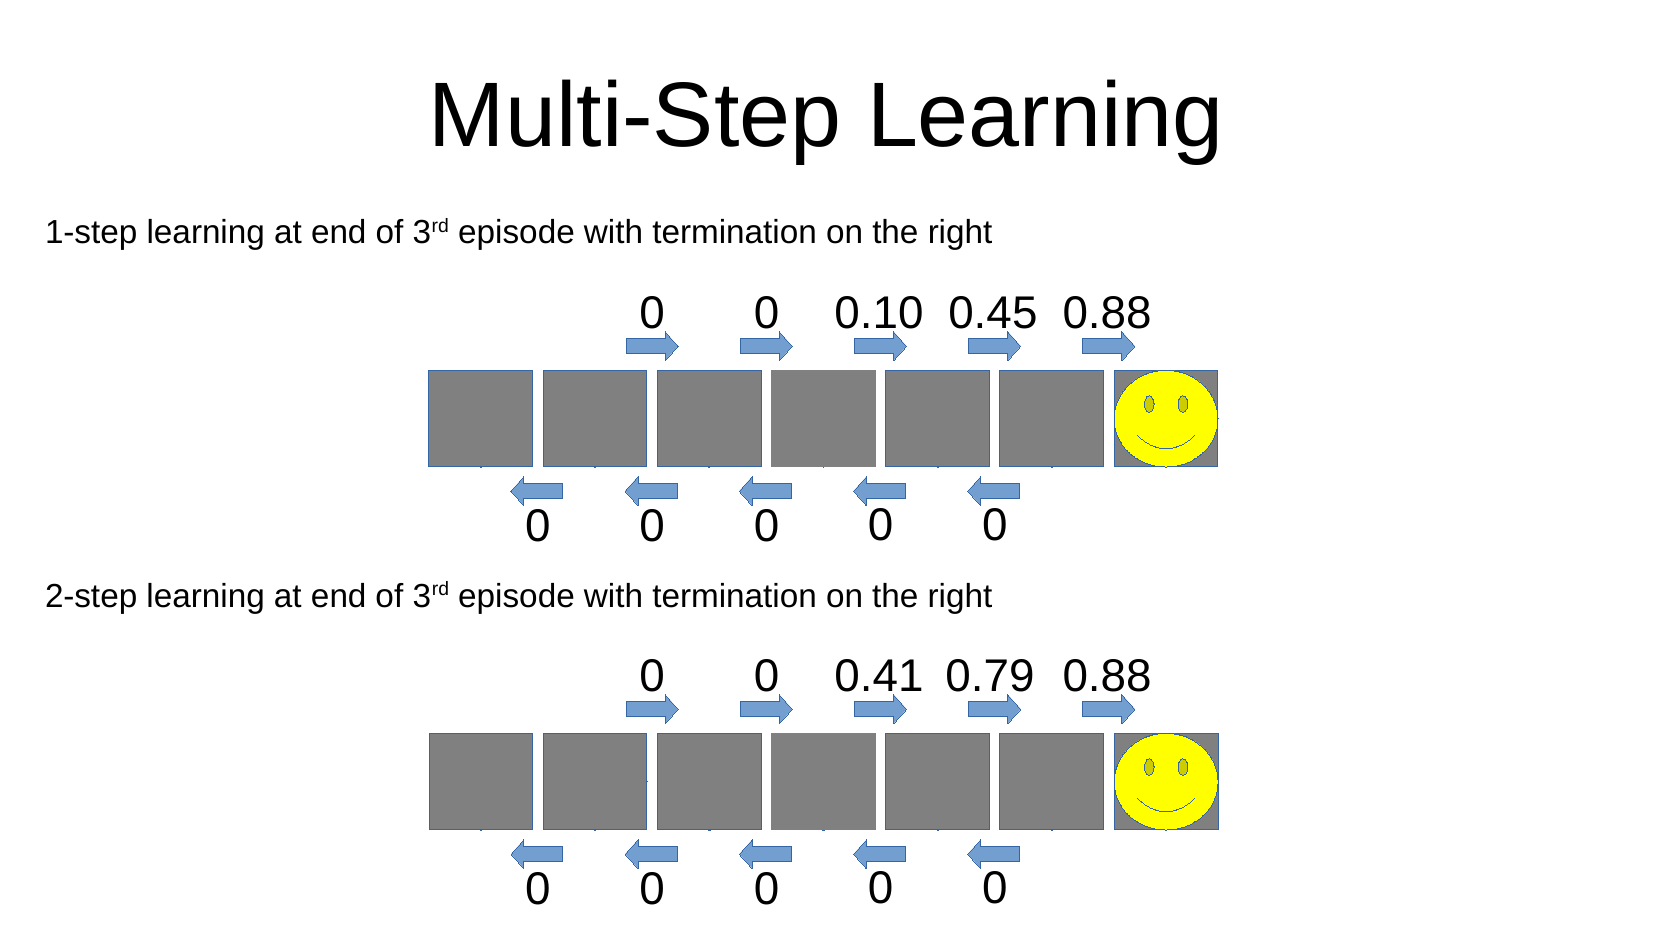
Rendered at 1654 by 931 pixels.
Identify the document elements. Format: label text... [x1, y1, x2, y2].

title 0 [730, 649, 803, 705]
text_box [967, 839, 1020, 858]
text_box [626, 705, 679, 724]
text_box [999, 733, 1104, 831]
text_box [740, 705, 793, 724]
text_box [657, 370, 762, 468]
title 0.88 [1061, 261, 1152, 364]
text_box [626, 342, 679, 361]
text_box [739, 476, 792, 496]
text_box [967, 476, 1020, 495]
title 0 [615, 496, 689, 543]
text_box [853, 839, 906, 858]
title Multi-Step Learning [82, 37, 1571, 193]
title 0 [501, 859, 575, 917]
title 0 [615, 286, 689, 342]
text_box [511, 839, 563, 859]
title 0.41 [833, 649, 924, 727]
text_box [543, 370, 647, 468]
title 0 [501, 496, 575, 543]
text_box [543, 733, 648, 831]
text_box [429, 733, 533, 831]
title 1-step learning at end of 3rd episode with termination on the right [45, 180, 1081, 286]
title 0.79 [945, 649, 1036, 727]
title 0 [615, 859, 689, 917]
text_box [771, 370, 876, 468]
text_box [853, 476, 906, 495]
title 0 [844, 858, 917, 917]
text_box [1114, 733, 1219, 831]
title 0.88 [1061, 624, 1152, 727]
title 0 [730, 286, 803, 342]
text_box [739, 839, 792, 859]
text_box [771, 733, 876, 831]
text_box [428, 370, 533, 468]
text_box [740, 342, 793, 361]
title 0 [730, 496, 803, 543]
text_box [657, 733, 762, 831]
title 0.45 [948, 286, 1039, 364]
title 0 [730, 859, 803, 917]
text_box [999, 370, 1104, 468]
title 0.10 [833, 286, 924, 364]
text_box [885, 733, 990, 831]
text_box [885, 370, 990, 468]
text_box [625, 476, 678, 496]
title 0 [958, 495, 1032, 543]
text_box [510, 476, 563, 496]
text_box [625, 839, 678, 859]
title 0 [844, 495, 917, 543]
title 0 [958, 858, 1032, 917]
title 0 [615, 649, 689, 705]
title 2-step learning at end of 3rd episode with termination on the right [45, 543, 1081, 649]
text_box [1114, 370, 1219, 468]
